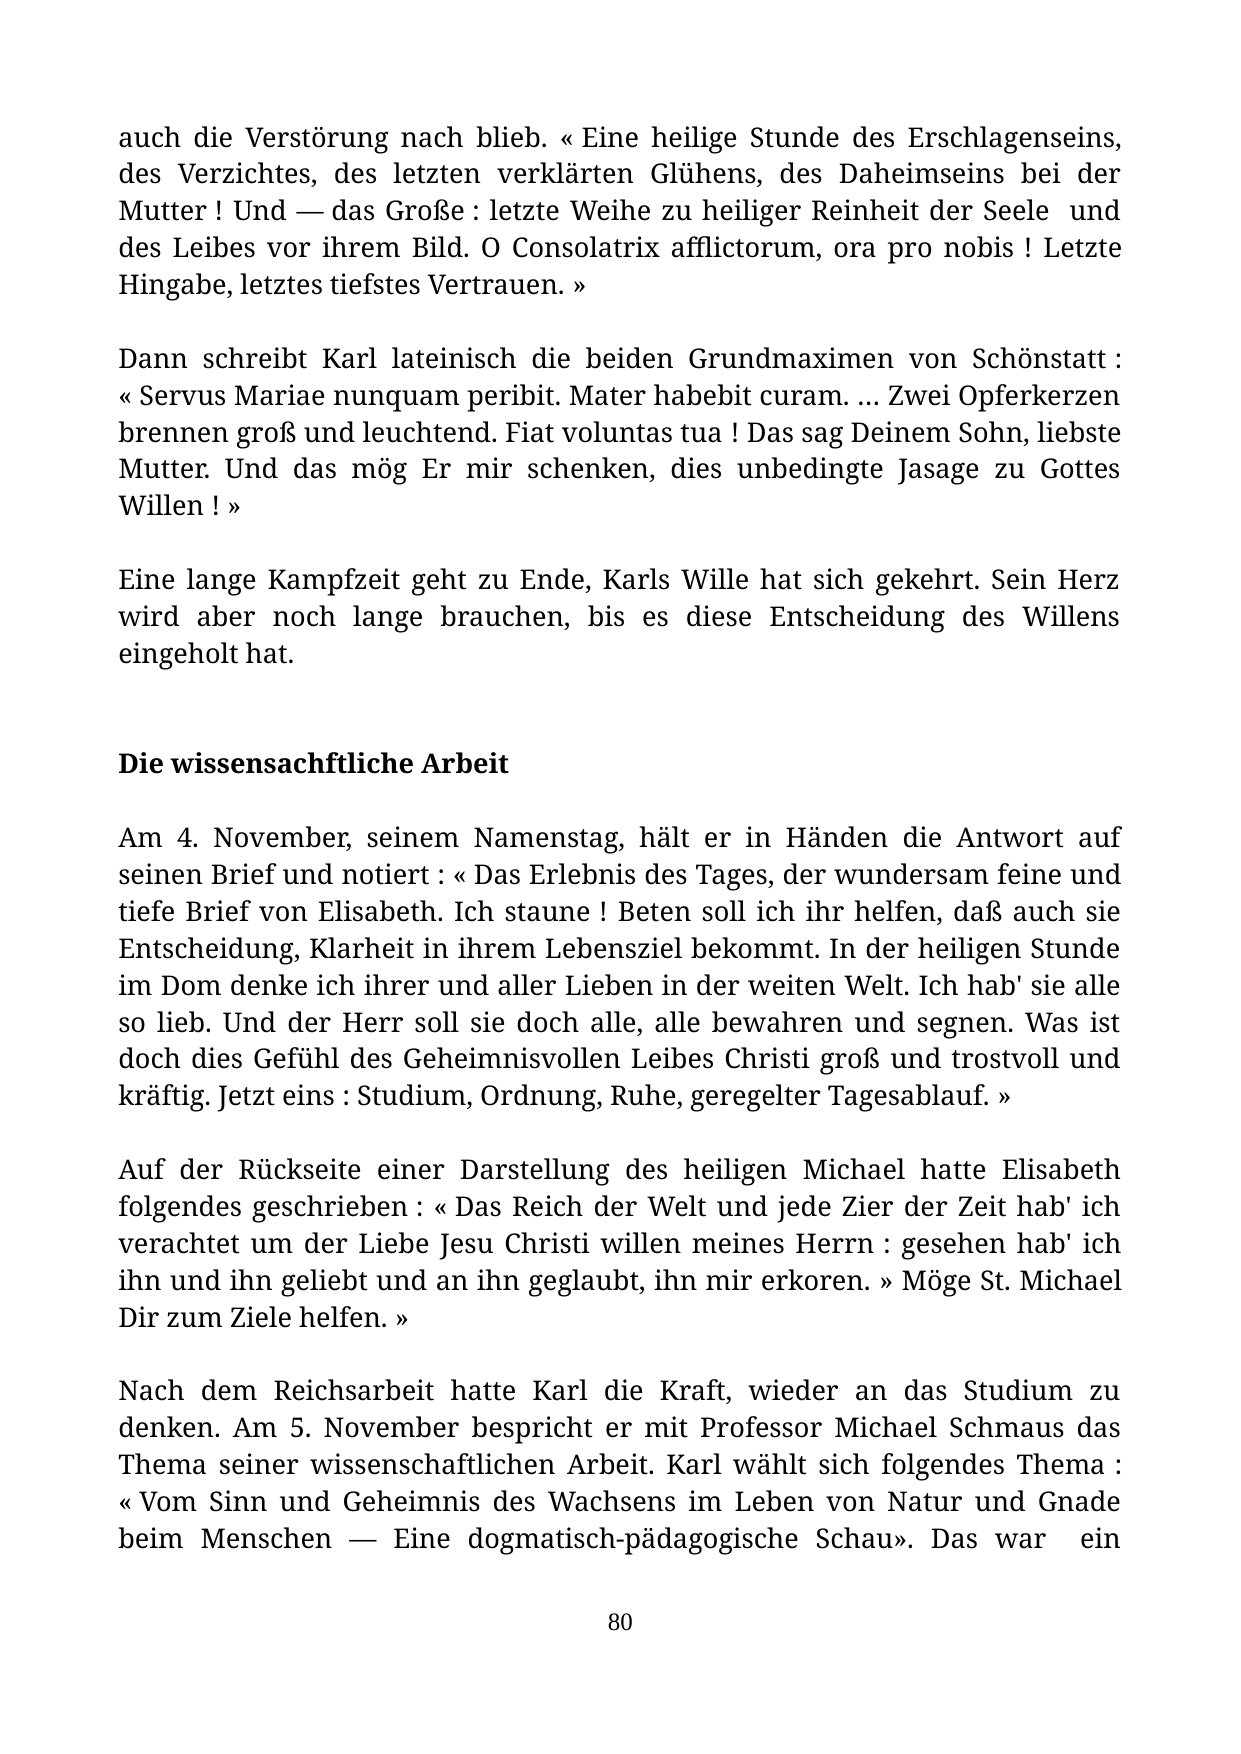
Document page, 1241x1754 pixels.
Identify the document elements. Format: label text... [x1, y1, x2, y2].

text Nach dem Reichsarbeit hatte Karl die Kraft, wieder an das Studium zu denken. Am 5. November bespricht er mit Professor Michael Schmaus das Thema seiner wissenschaftlichen Arbeit. Karl wählt sich folgendes Thema : « Vom Sinn und Geheimnis des Wachsens im Leben von Natur und Gnade beim Menschen — Eine dogmatisch-pädagogische Schau». Das war ein [118, 1372, 1122, 1556]
text Auf der Rückseite einer Darstellung des heiligen Michael hatte Elisabeth folgendes geschrieben : « Das Reich der Welt und jede Zier der Zeit hab' ich verachtet um der Liebe Jesu Christi willen meines Herrn : gesehen hab' ich ihn und ihn geliebt und an ihn geglaubt, ihn mir erkoren. » Möge St. Michael Dir zum Ziele helfen. » [118, 1151, 1122, 1335]
text Am 4. November, seinem Namenstag, hält er in Händen die Antwort auf seinen Brief und notiert : « Das Erlebnis des Tages, der wundersam feine und tiefe Brief von Elisabeth. Ich staune ! Beten soll ich ihr helfen, daß auch sie Entscheidung, Klarheit in ihrem Lebensziel bekommt. In der heiligen Stunde im Dom denke ich ihrer und aller Lieben in der weiten Welt. Ich hab' sie alle so lieb. Und der Herr soll sie doch alle, alle bewahren und segnen. Was ist doch dies Gefühl des Geheimnisvollen Leibes Christi groß und trostvoll und kräftig. Jetzt eins : Studium, Ordnung, Ruhe, geregelter Tagesablauf. » [118, 819, 1122, 1114]
text Eine lange Kampfzeit geht zu Ende, Karls Wille hat sich gekehrt. Sein Herz wird aber noch lange brauchen, bis es diese Entscheidung des Willens eingeholt hat. [118, 561, 1122, 671]
text Dann schreibt Karl lateinisch die beiden Grundmaximen von Schönstatt : « Servus Mariae nunquam peribit. Mater habebit curam. … Zwei Opferkerzen brennen groß und leuchtend. Fiat voluntas tua ! Das sag Deinem Sohn, liebste Mutter. Und das mög Er mir schenken, dies unbedingte Jasage zu Gottes Willen ! » [118, 339, 1122, 524]
text auch die Verstörung nach blieb. « Eine heilige Stunde des Erschlagenseins, des Verzichtes, des letzten verklärten Glühens, des Daheimseins bei der Mutter ! Und — das Große : letzte Weihe zu heiliger Reinheit der Seele und des Leibes vor ihrem Bild. O Consolatrix afflictorum, ora pro nobis ! Letzte Hingabe, letztes tiefstes Vertrauen. » [118, 118, 1122, 302]
text Die wissensachftliche Arbeit [118, 745, 1122, 782]
